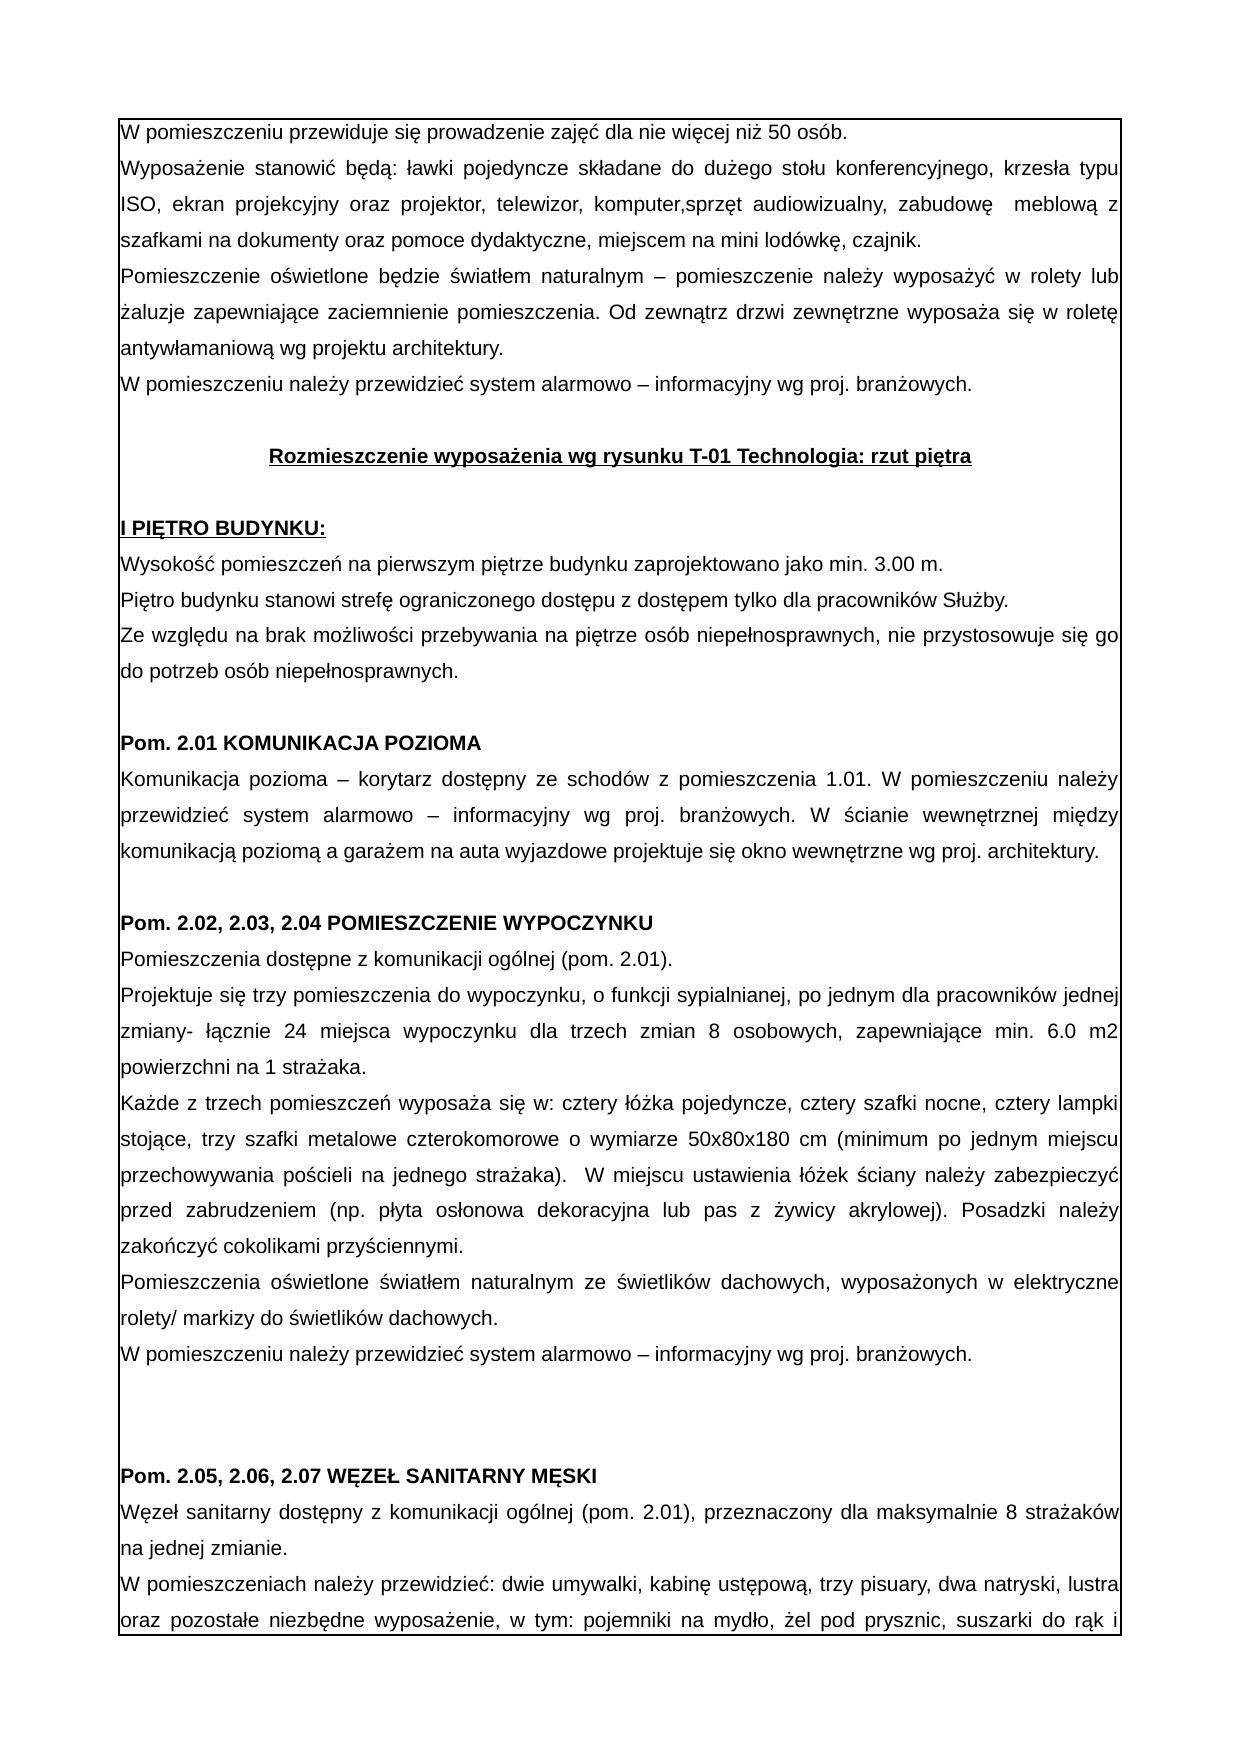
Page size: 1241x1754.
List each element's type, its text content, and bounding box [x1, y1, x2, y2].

text Wyposażenie stanowić będą: ławki pojedyncze składane do dużego stołu konferencyjnego, krzesła typu ISO, ekran projekcyjny oraz projektor, telewizor, komputer,sprzęt audiowizualny, zabudowę meblową z szafkami na dokumenty oraz pomoce dydaktyczne, miejscem na mini lodówkę, czajnik. [120, 156, 1120, 252]
text Ze względu na brak możliwości przebywania na piętrze osób niepełnosprawnych, nie przystosowuje się go do potrzeb osób niepełnosprawnych. [120, 623, 1120, 683]
text Każde z trzech pomieszczeń wyposaża się w: cztery łóżka pojedyncze, cztery szafki nocne, cztery lampki stojące, trzy szafki metalowe czterokomorowe o wymiarze 50x80x180 cm (minimum po jednym miejscu przechowywania pościeli na jednego strażaka). W miejscu ustawienia łóżek ściany należy zabezpieczyć przed zabrudzeniem (np. płyta osłonowa dekoracyjna lub pas z żywicy akrylowej). Posadzki należy zakończyć cokolikami przyściennymi. [120, 1091, 1120, 1258]
text Wysokość pomieszczeń na pierwszym piętrze budynku zaprojektowano jako min. 3.00 m. [120, 551, 1120, 575]
text I PIĘTRO BUDYNKU: [120, 516, 1120, 539]
text W pomieszczeniu należy przewidzieć system alarmowo – informacyjny wg proj. branżowych. [120, 372, 1120, 396]
text Projektuje się trzy pomieszczenia do wypoczynku, o funkcji sypialnianej, po jednym dla pracowników jednej zmiany- łącznie 24 miejsca wypoczynku dla trzech zmian 8 osobowych, zapewniające min. 6.0 m2 powierzchni na 1 strażaka. [120, 983, 1120, 1078]
text Pom. 2.01 KOMUNIKACJA POZIOMA [120, 731, 1120, 755]
text W pomieszczeniach należy przewidzieć: dwie umywalki, kabinę ustępową, trzy pisuary, dwa natryski, lustra oraz pozostałe niezbędne wyposażenie, w tym: pojemniki na mydło, żel pod prysznic, suszarki do rąk i [120, 1572, 1120, 1632]
text W pomieszczeniu należy przewidzieć system alarmowo – informacyjny wg proj. branżowych. [120, 1342, 1120, 1366]
text Pomieszczenia dostępne z komunikacji ogólnej (pom. 2.01). [120, 947, 1120, 971]
text Pomieszczenia oświetlone światłem naturalnym ze świetlików dachowych, wyposażonych w elektryczne rolety/ markizy do świetlików dachowych. [120, 1270, 1120, 1330]
text Komunikacja pozioma – korytarz dostępny ze schodów z pomieszczenia 1.01. W pomieszczeniu należy przewidzieć system alarmowo – informacyjny wg proj. branżowych. W ścianie wewnętrznej między komunikacją poziomą a garażem na auta wyjazdowe projektuje się okno wewnętrzne wg proj. architektury. [120, 767, 1120, 863]
text Pom. 2.02, 2.03, 2.04 POMIESZCZENIE WYPOCZYNKU [120, 911, 1120, 935]
text Pom. 2.05, 2.06, 2.07 WĘZEŁ SANITARNY MĘSKI [120, 1464, 1120, 1488]
text Piętro budynku stanowi strefę ograniczonego dostępu z dostępem tylko dla pracowników Służby. [120, 587, 1120, 611]
text Węzeł sanitarny dostępny z komunikacji ogólnej (pom. 2.01), przeznaczony dla maksymalnie 8 strażaków na jednej zmianie. [120, 1500, 1120, 1560]
text Pomieszczenie oświetlone będzie światłem naturalnym – pomieszczenie należy wyposażyć w rolety lub żaluzje zapewniające zaciemnienie pomieszczenia. Od zewnątrz drzwi zewnętrzne wyposaża się w roletę antywłamaniową wg projektu architektury. [120, 264, 1120, 360]
text W pomieszczeniu przewiduje się prowadzenie zajęć dla nie więcej niż 50 osób. [120, 120, 1120, 144]
list Rozmieszczenie wyposażenia wg rysunku T-01 Technologia: rzut piętra [120, 444, 1120, 468]
